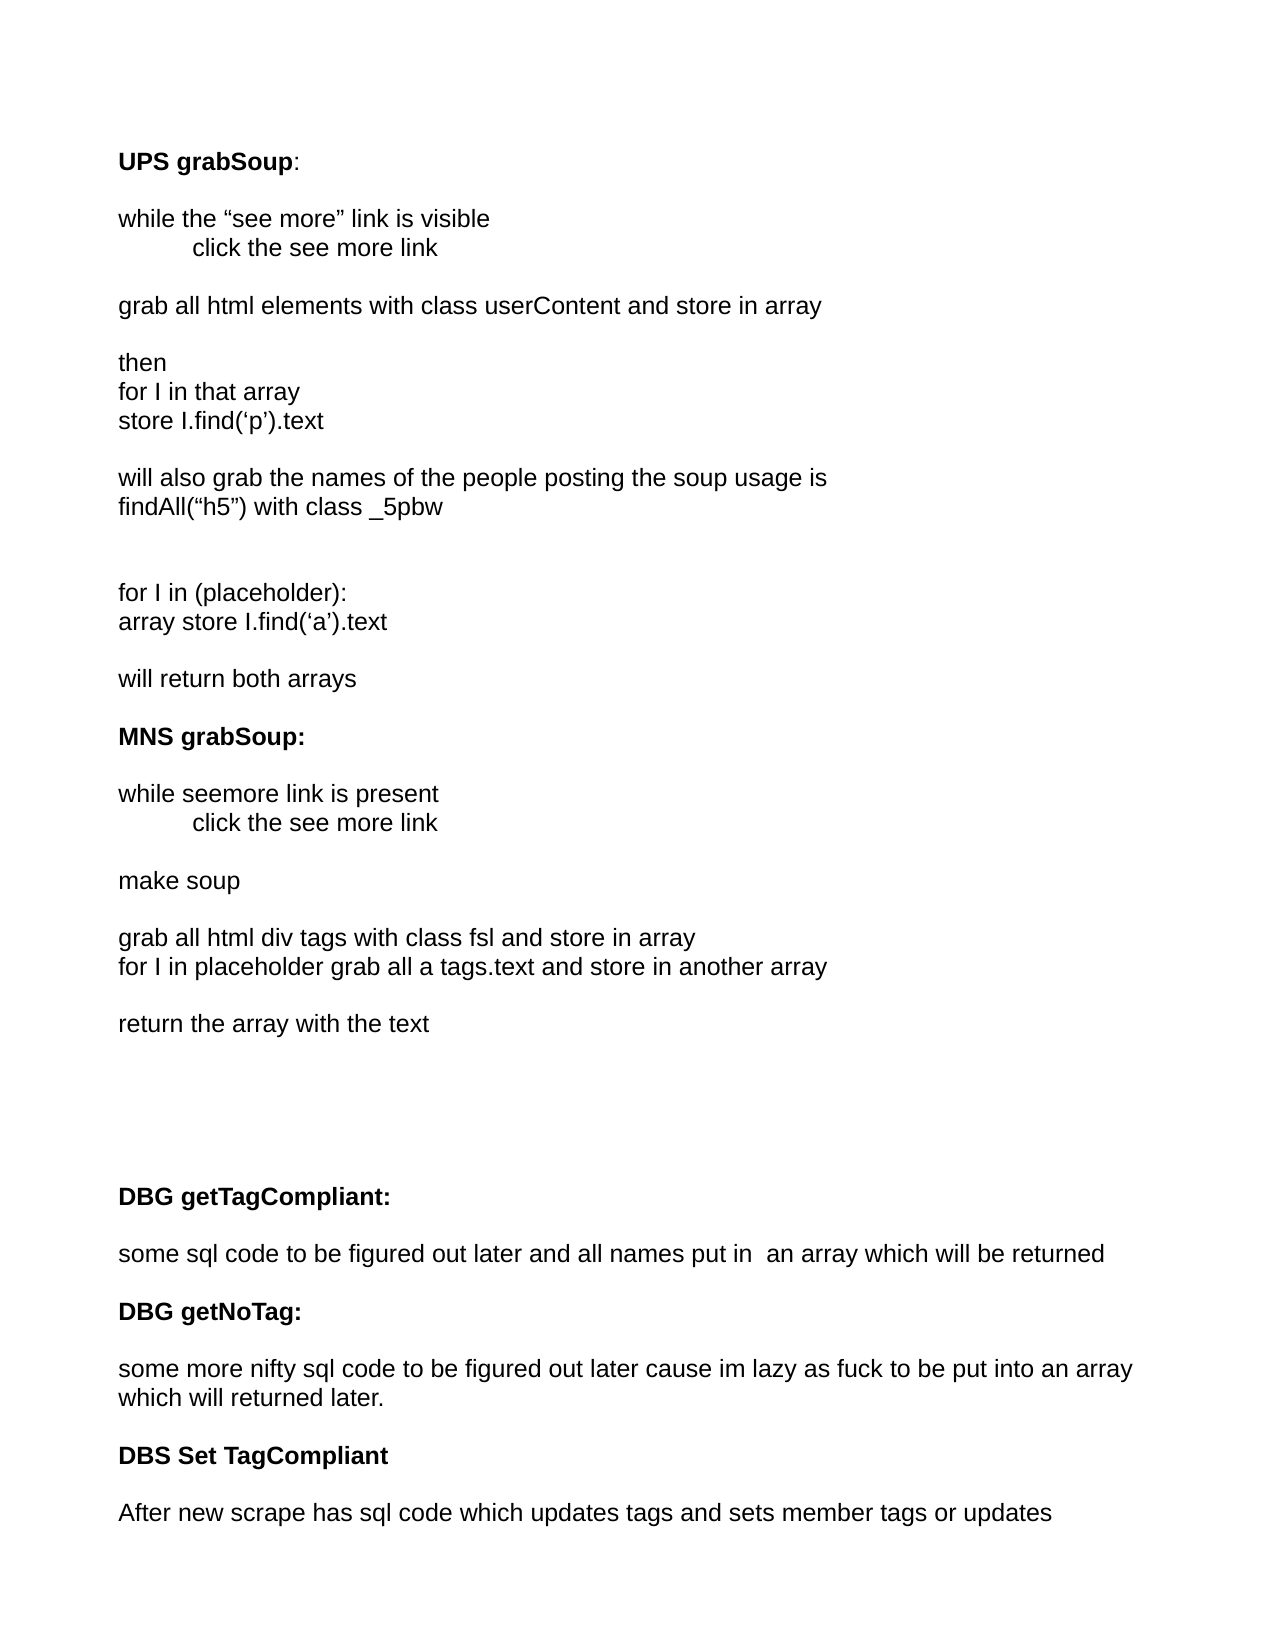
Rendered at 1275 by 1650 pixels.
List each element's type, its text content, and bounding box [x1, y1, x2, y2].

text DBS Set TagCompliant [118, 1441, 1157, 1469]
text some more nifty sql code to be figured out later cause im lazy as fuck to be put into an array which will returned later. [118, 1354, 1157, 1412]
text DBG getNoTag: [118, 1297, 1157, 1326]
text will return both arrays [118, 664, 1157, 693]
text click the see more link [118, 808, 1157, 837]
text for I in (placeholder): [118, 578, 1157, 607]
text for I in that array [118, 377, 1157, 406]
text while seemore link is present [118, 779, 1157, 808]
text while the “see more” link is visible [118, 204, 1157, 233]
text grab all html elements with class userContent and store in array [118, 291, 1157, 319]
text findAll(“h5”) with class _5pbw [118, 492, 1157, 521]
text DBG getTagCompliant: [118, 1182, 1157, 1211]
text store I.find(‘p’).text [118, 406, 1157, 434]
text make soup [118, 866, 1157, 894]
text return the array with the text [118, 1009, 1157, 1038]
text After new scrape has sql code which updates tags and sets member tags or updates [118, 1498, 1157, 1527]
text array store I.find(‘a’).text [118, 607, 1157, 636]
text MNS grabSoup: [118, 722, 1157, 751]
text then [118, 348, 1157, 377]
text UPS grabSoup: [118, 147, 1157, 176]
text for I in placeholder grab all a tags.text and store in another array [118, 952, 1157, 981]
text some sql code to be figured out later and all names put in an array which will be returned [118, 1239, 1157, 1268]
text will also grab the names of the people posting the soup usage is [118, 463, 1157, 492]
text grab all html div tags with class fsl and store in array [118, 923, 1157, 952]
text click the see more link [118, 233, 1157, 262]
